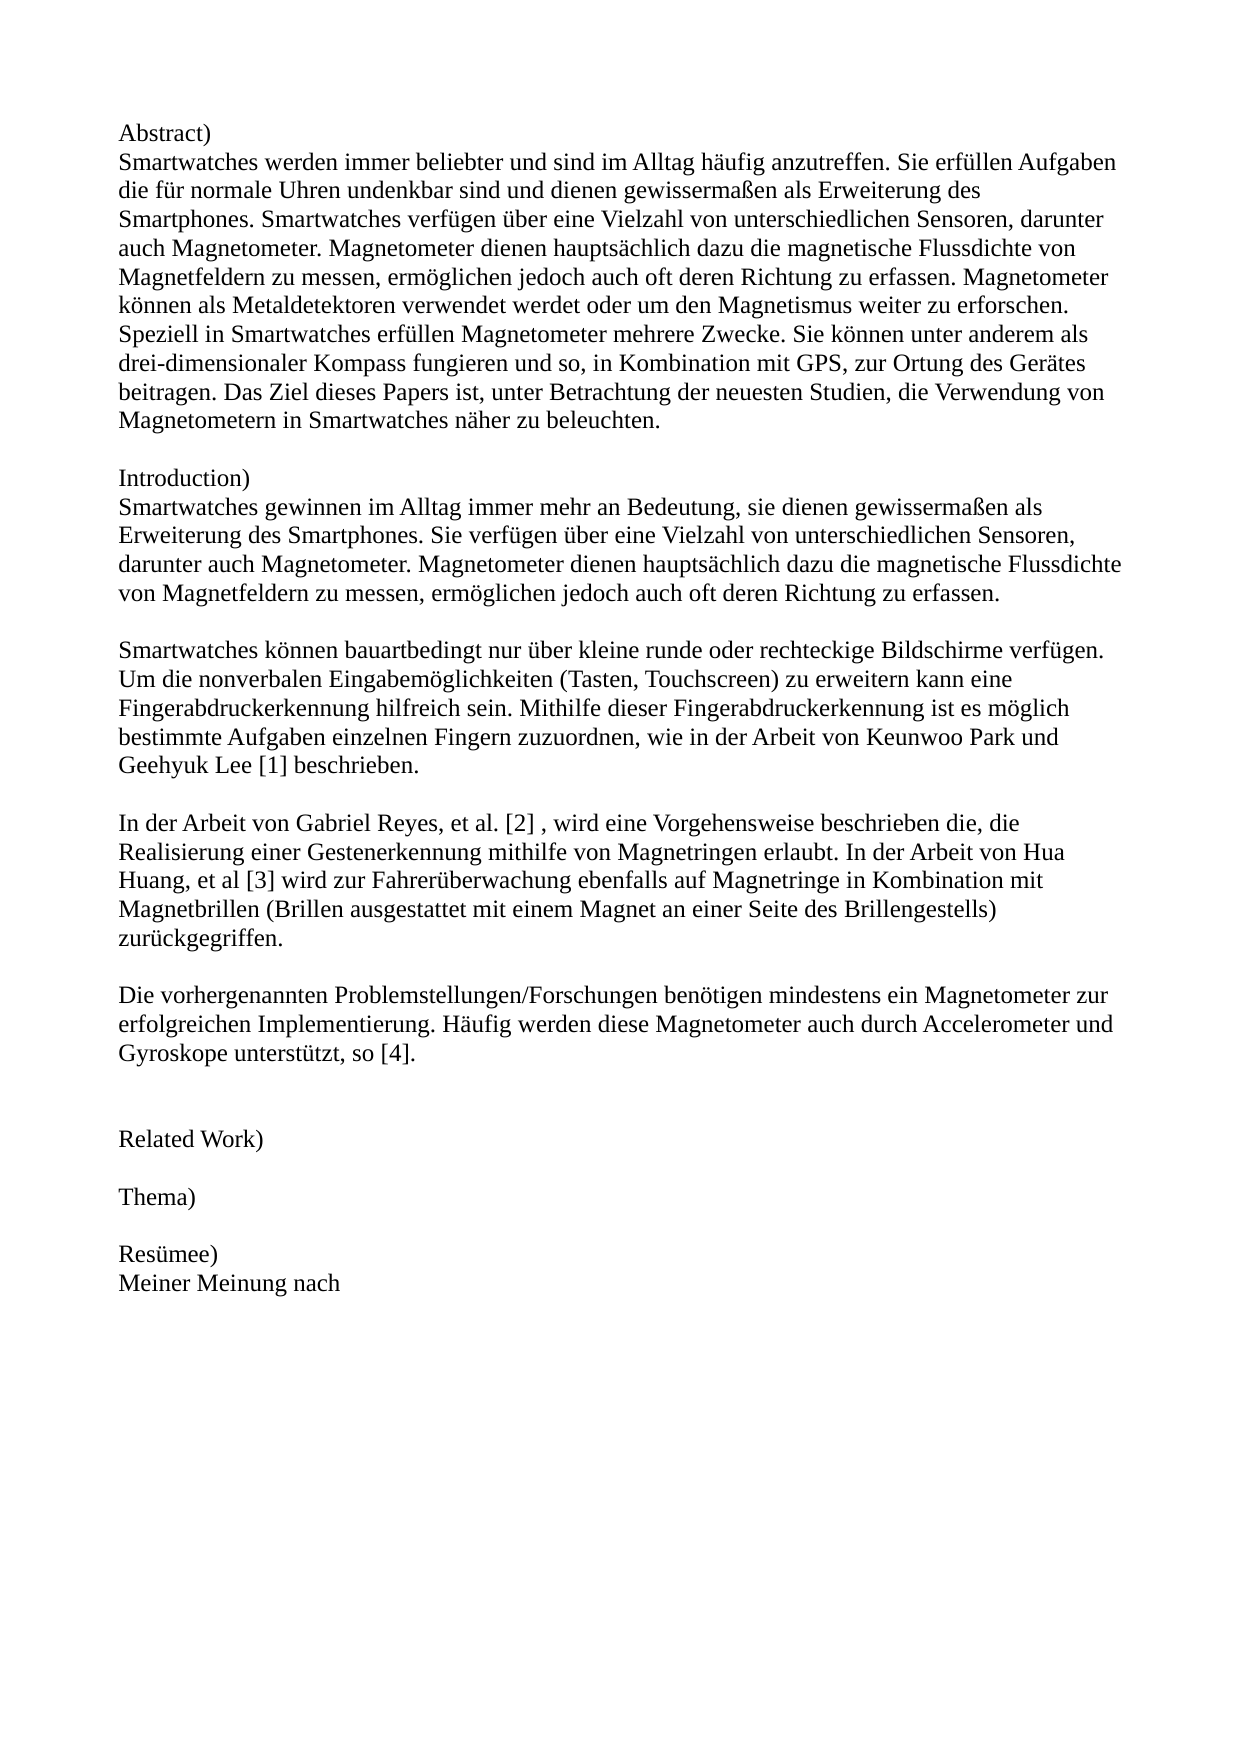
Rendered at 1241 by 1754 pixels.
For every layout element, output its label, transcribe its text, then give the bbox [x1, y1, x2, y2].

text Meiner Meinung nach [118, 1268, 1122, 1297]
text Die vorhergenannten Problemstellungen/Forschungen benötigen mindestens ein Magnetometer zur erfolgreichen Implementierung. Häufig werden diese Magnetometer auch durch Accelerometer und Gyroskope unterstützt, so [4]. [118, 981, 1122, 1067]
text Introduction) [118, 463, 1122, 492]
text Thema) [118, 1182, 1122, 1211]
text In der Arbeit von Gabriel Reyes, et al. [2] , wird eine Vorgehensweise beschrieben die, die Realisierung einer Gestenerkennung mithilfe von Magnetringen erlaubt. In der Arbeit von Hua Huang, et al [3] wird zur Fahrerüberwachung ebenfalls auf Magnetringe in Kombination mit Magnetbrillen (Brillen ausgestattet mit einem Magnet an einer Seite des Brillengestells) zurückgegriffen. [118, 808, 1122, 952]
text Related Work) [118, 1096, 1122, 1153]
text Smartwatches werden immer beliebter und sind im Alltag häufig anzutreffen. Sie erfüllen Aufgaben die für normale Uhren undenkbar sind und dienen gewissermaßen als Erweiterung des Smartphones. Smartwatches verfügen über eine Vielzahl von unterschiedlichen Sensoren, darunter auch Magnetometer. Magnetometer dienen hauptsächlich dazu die magnetische Flussdichte von Magnetfeldern zu messen, ermöglichen jedoch auch oft deren Richtung zu erfassen. Magnetometer können als Metaldetektoren verwendet werdet oder um den Magnetismus weiter zu erforschen. Speziell in Smartwatches erfüllen Magnetometer mehrere Zwecke. Sie können unter anderem als drei-dimensionaler Kompass fungieren und so, in Kombination mit GPS, zur Ortung des Gerätes beitragen. Das Ziel dieses Papers ist, unter Betrachtung der neuesten Studien, die Verwendung von Magnetometern in Smartwatches näher zu beleuchten. [118, 147, 1122, 434]
text Resümee) [118, 1239, 1122, 1268]
text Smartwatches können bauartbedingt nur über kleine runde oder rechteckige Bildschirme verfügen. Um die nonverbalen Eingabemöglichkeiten (Tasten, Touchscreen) zu erweitern kann eine Fingerabdruckerkennung hilfreich sein. Mithilfe dieser Fingerabdruckerkennung ist es möglich bestimmte Aufgaben einzelnen Fingern zuzuordnen, wie in der Arbeit von Keunwoo Park und Geehyuk Lee [1] beschrieben. [118, 607, 1122, 779]
text Smartwatches gewinnen im Alltag immer mehr an Bedeutung, sie dienen gewissermaßen als Erweiterung des Smartphones. Sie verfügen über eine Vielzahl von unterschiedlichen Sensoren, darunter auch Magnetometer. Magnetometer dienen hauptsächlich dazu die magnetische Flussdichte von Magnetfeldern zu messen, ermöglichen jedoch auch oft deren Richtung zu erfassen. [118, 492, 1122, 607]
text Abstract) [118, 118, 1122, 147]
